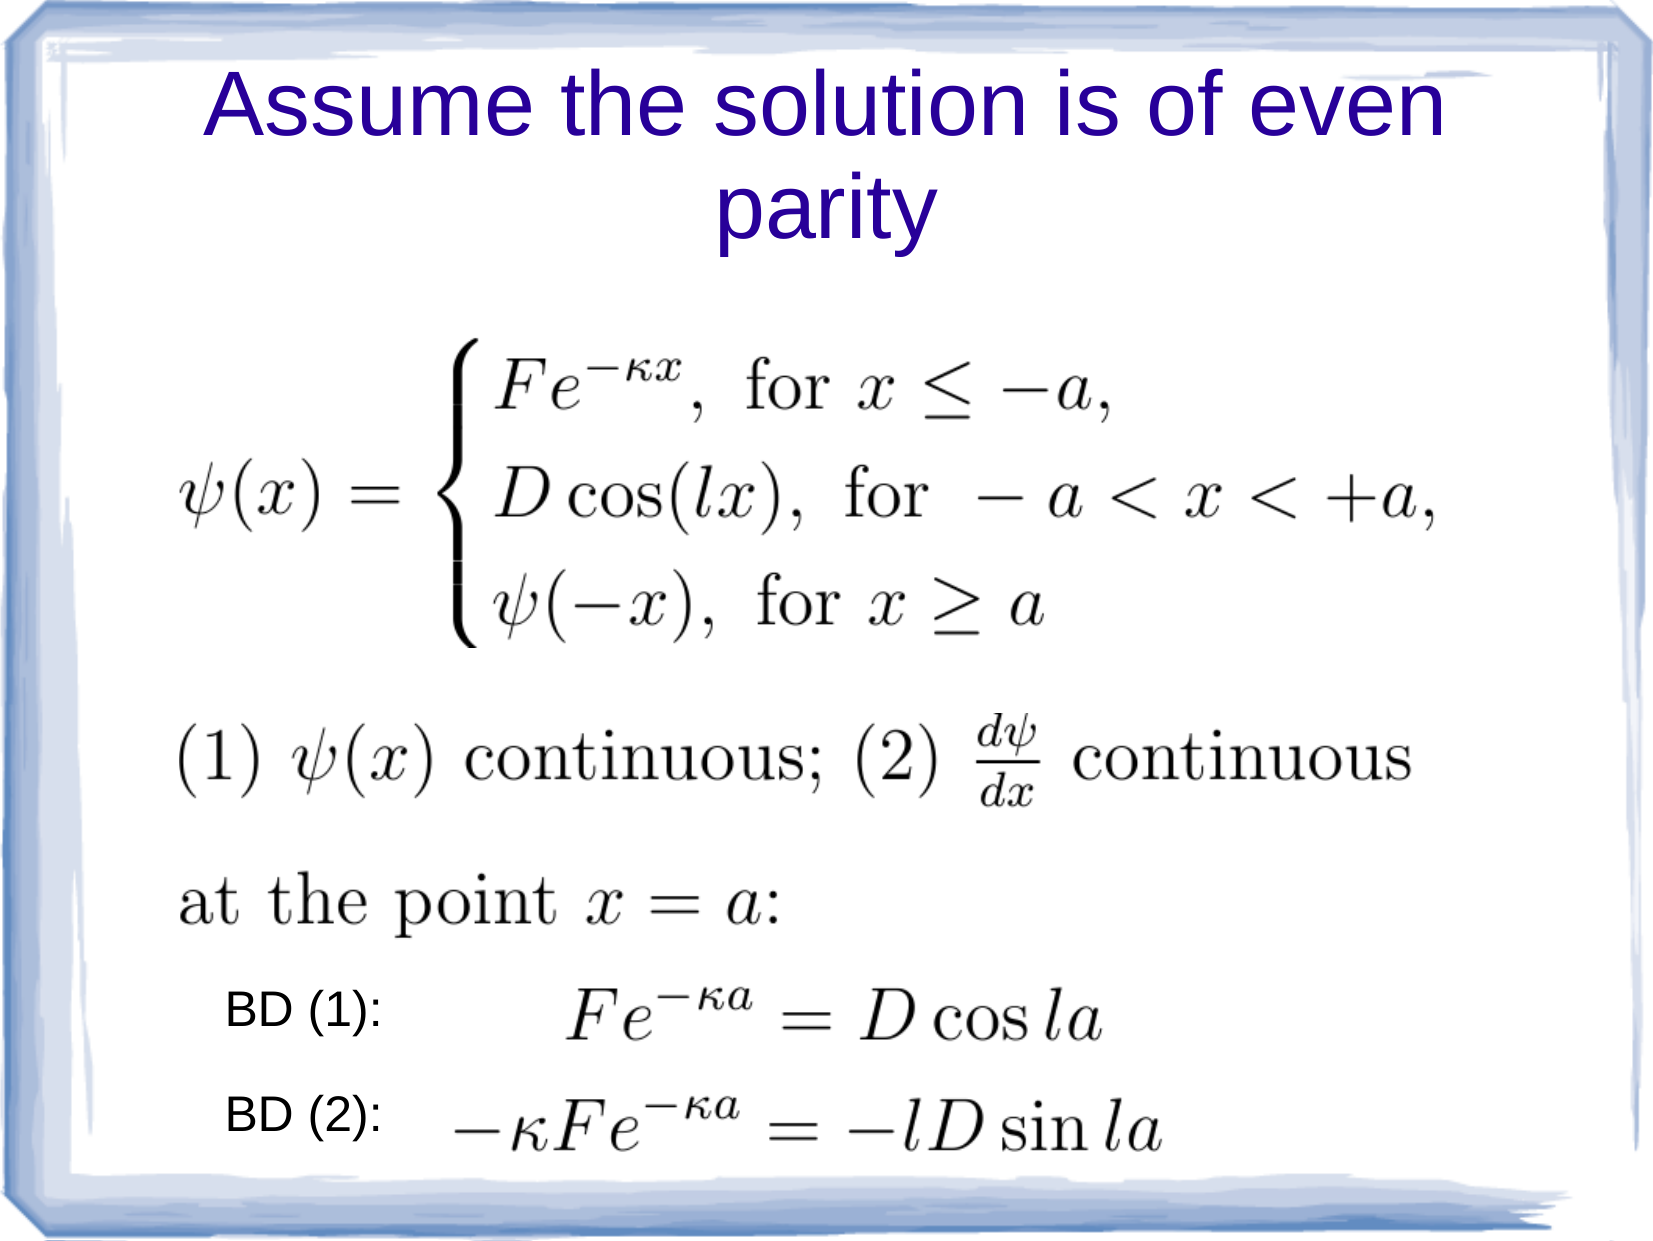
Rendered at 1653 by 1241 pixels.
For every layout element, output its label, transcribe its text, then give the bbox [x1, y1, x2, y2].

text_box BD (2): [209, 1079, 435, 1151]
title Assume the solution is of even parity [82, 47, 1571, 259]
text_box BD (1): [209, 974, 435, 1046]
picture [0, 0, 1653, 1241]
